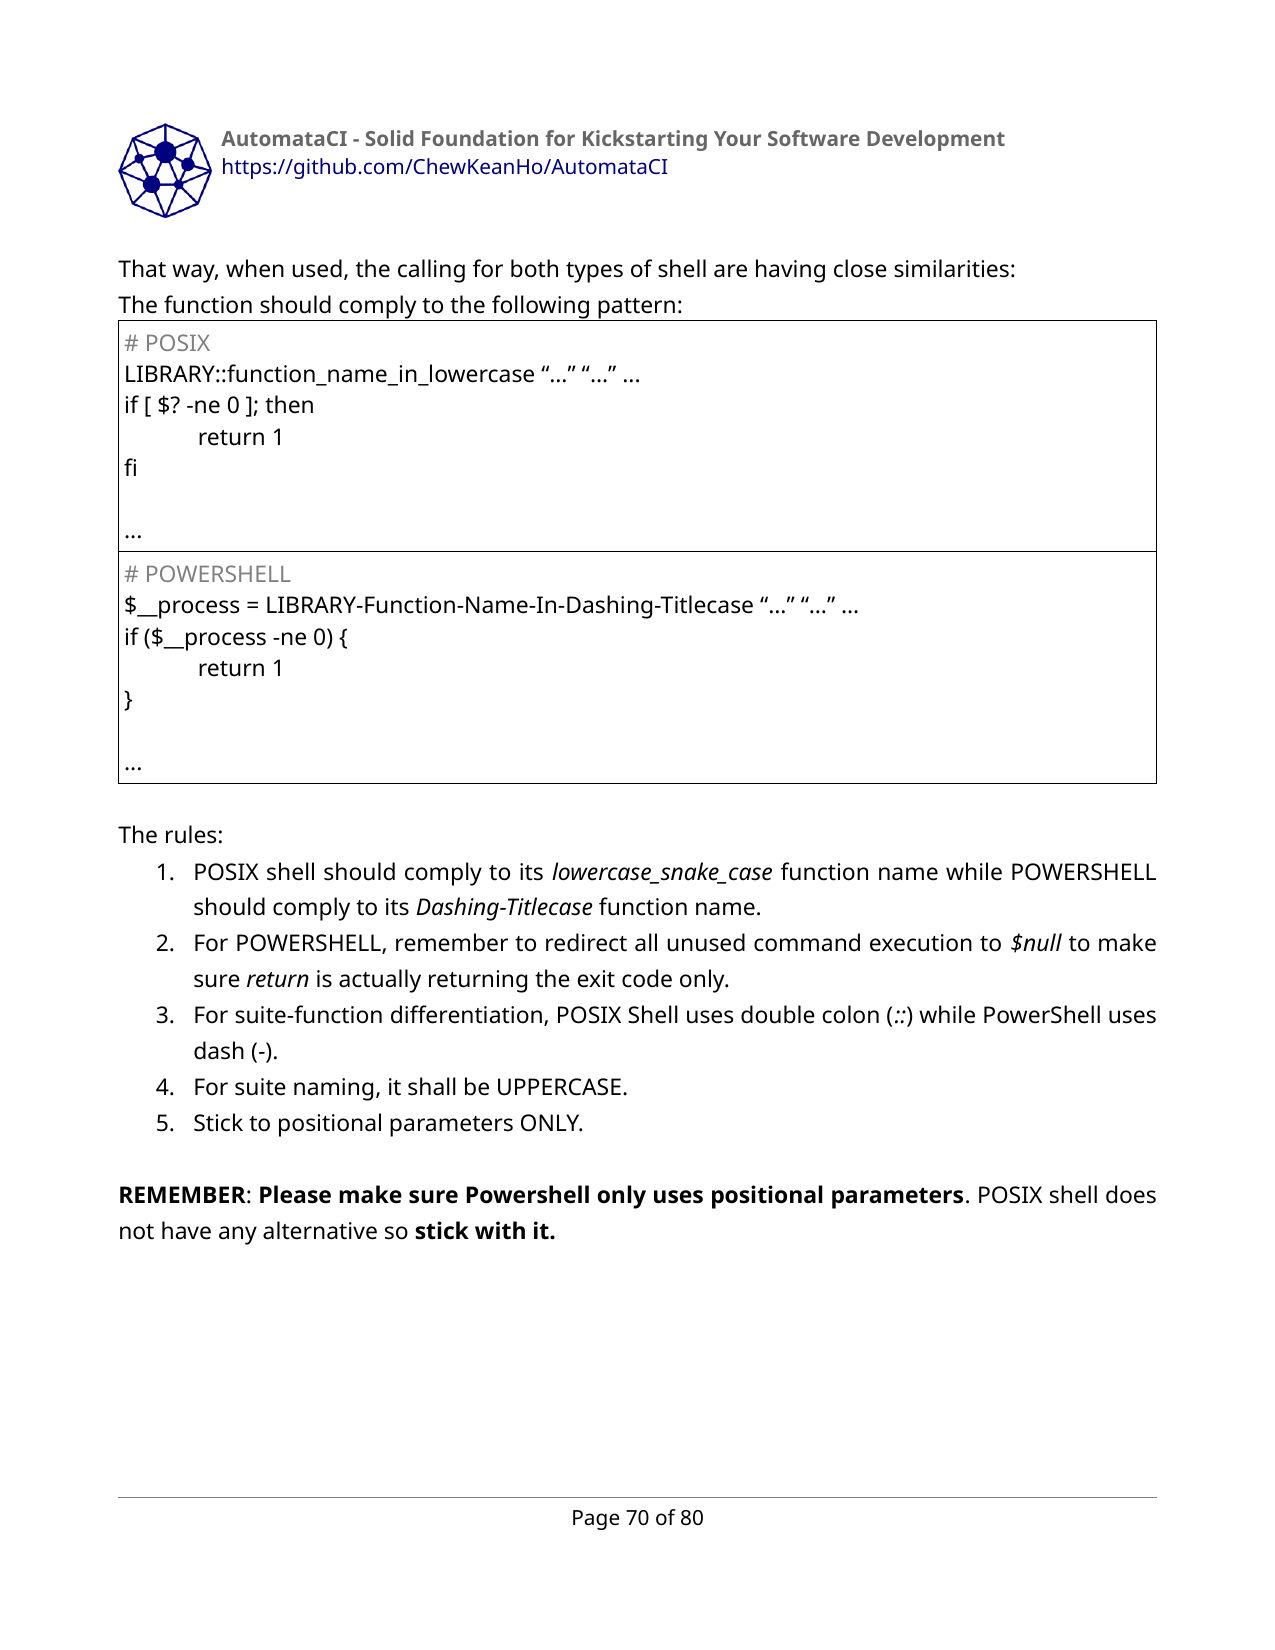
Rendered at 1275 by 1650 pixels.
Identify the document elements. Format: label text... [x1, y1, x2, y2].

table_cell # POWERSHELL $__process = LIBRARY-Function-Name-In-Dashing-Titlecase “…” “…” … if ($__process -ne 0) { return 1 } ... [119, 552, 1156, 782]
table_header # POSIX LIBRARY::function_name_in_lowercase “…” “…” ... if [ $? -ne 0 ]; then return 1 fi ... [119, 321, 1156, 551]
picture [118, 123, 212, 218]
list For suite naming, it shall be UPPERCASE. [156, 1071, 1157, 1102]
text The function should comply to the following pattern: [118, 289, 1157, 320]
text That way, when used, the calling for both types of shell are having close similarities: [118, 253, 1157, 284]
text The rules: [118, 819, 1157, 851]
list For POWERSHELL, remember to redirect all unused command execution to $null to make sure return is actually returning the exit code only. [156, 927, 1157, 994]
list Stick to positional parameters ONLY. [156, 1107, 1157, 1138]
list For suite-function differentiation, POSIX Shell uses double colon (::) while PowerShell uses dash (-). [156, 999, 1157, 1066]
list POSIX shell should comply to its lowercase_snake_case function name while POWERSHELL should comply to its Dashing-Titlecase function name. [156, 855, 1157, 923]
text REMEMBER: Please make sure Powershell only uses positional parameters. POSIX shell does not have any alternative so stick with it. [118, 1179, 1157, 1246]
